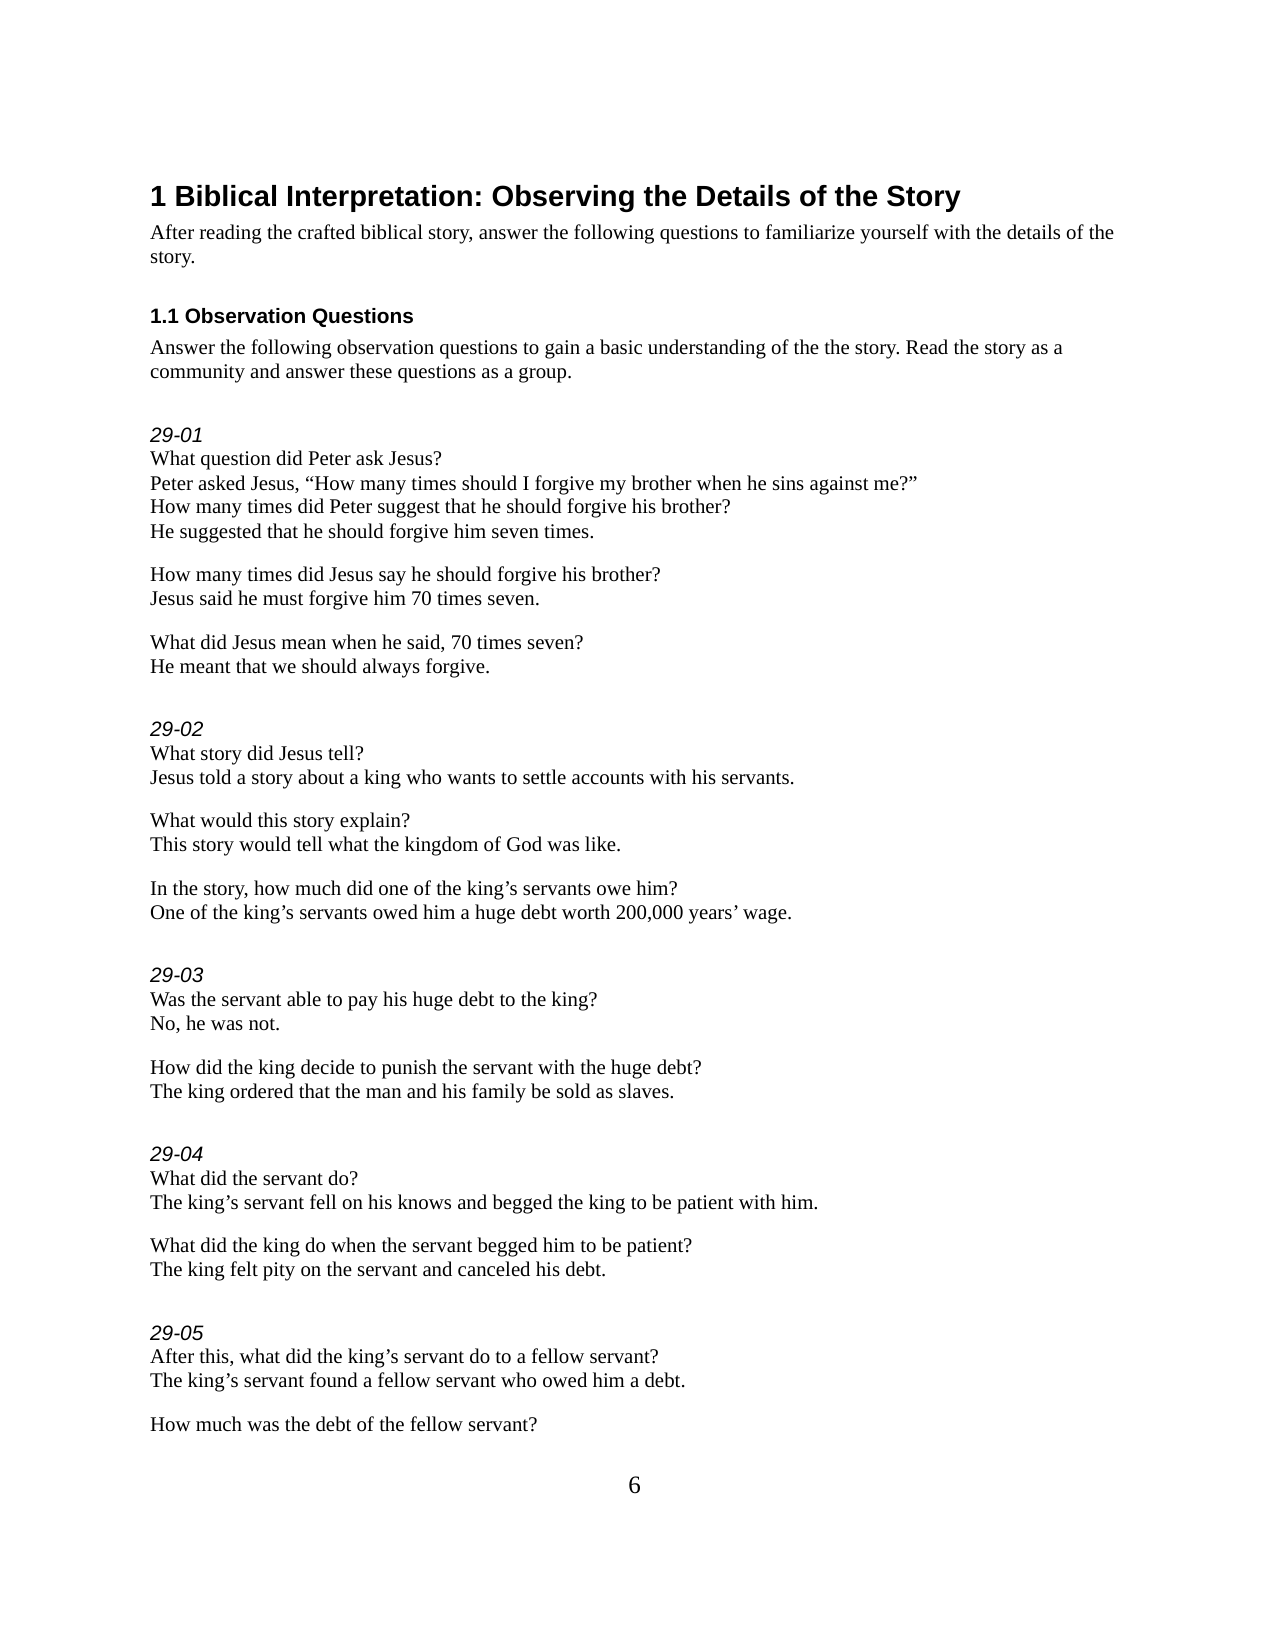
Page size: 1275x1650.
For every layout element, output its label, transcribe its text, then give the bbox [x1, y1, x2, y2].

text How much was the debt of the fellow servant? [150, 1412, 1125, 1436]
text What did the king do when the servant begged him to be patient? The king felt pity on the servant and canceled his debt. [150, 1233, 1125, 1281]
subtitle 29-01 [150, 422, 1125, 446]
text What did Jesus mean when he said, 70 times seven? He meant that we should always forgive. [150, 630, 1125, 678]
subtitle 1 Biblical Interpretation: Observing the Details of the Story [150, 179, 1125, 212]
text What question did Peter ask Jesus? Peter asked Jesus, “How many times should I forgive my brother when he sins against me?” How many times did Peter suggest that he should forgive his brother? He suggested that he should forgive him seven times. [150, 446, 1125, 543]
text What did the servant do? The king’s servant fell on his knows and begged the king to be patient with him. [150, 1166, 1125, 1214]
text After reading the crafted biblical story, answer the following questions to familiarize yourself with the details of the story. [150, 220, 1125, 268]
text Was the servant able to pay his huge debt to the king? No, he was not. [150, 987, 1125, 1035]
subtitle 29-05 [150, 1320, 1125, 1344]
text How many times did Jesus say he should forgive his brother? Jesus said he must forgive him 70 times seven. [150, 562, 1125, 610]
subtitle 1.1 Observation Questions [150, 304, 1125, 328]
subtitle 29-02 [150, 717, 1125, 741]
text What would this story explain? This story would tell what the kingdom of God was like. [150, 808, 1125, 856]
text How did the king decide to punish the servant with the huge debt? The king ordered that the man and his family be sold as slaves. [150, 1054, 1125, 1103]
text Answer the following observation questions to gain a basic understanding of the the story. Read the story as a community and answer these questions as a group. [150, 335, 1125, 383]
text In the story, how much did one of the king’s servants owe him? One of the king’s servants owed him a huge debt worth 200,000 years’ wage. [150, 876, 1125, 924]
subtitle 29-03 [150, 963, 1125, 987]
subtitle 29-04 [150, 1142, 1125, 1166]
text After this, what did the king’s servant do to a fellow servant? The king’s servant found a fellow servant who owed him a debt. [150, 1344, 1125, 1392]
text What story did Jesus tell? Jesus told a story about a king who wants to settle accounts with his servants. [150, 741, 1125, 789]
